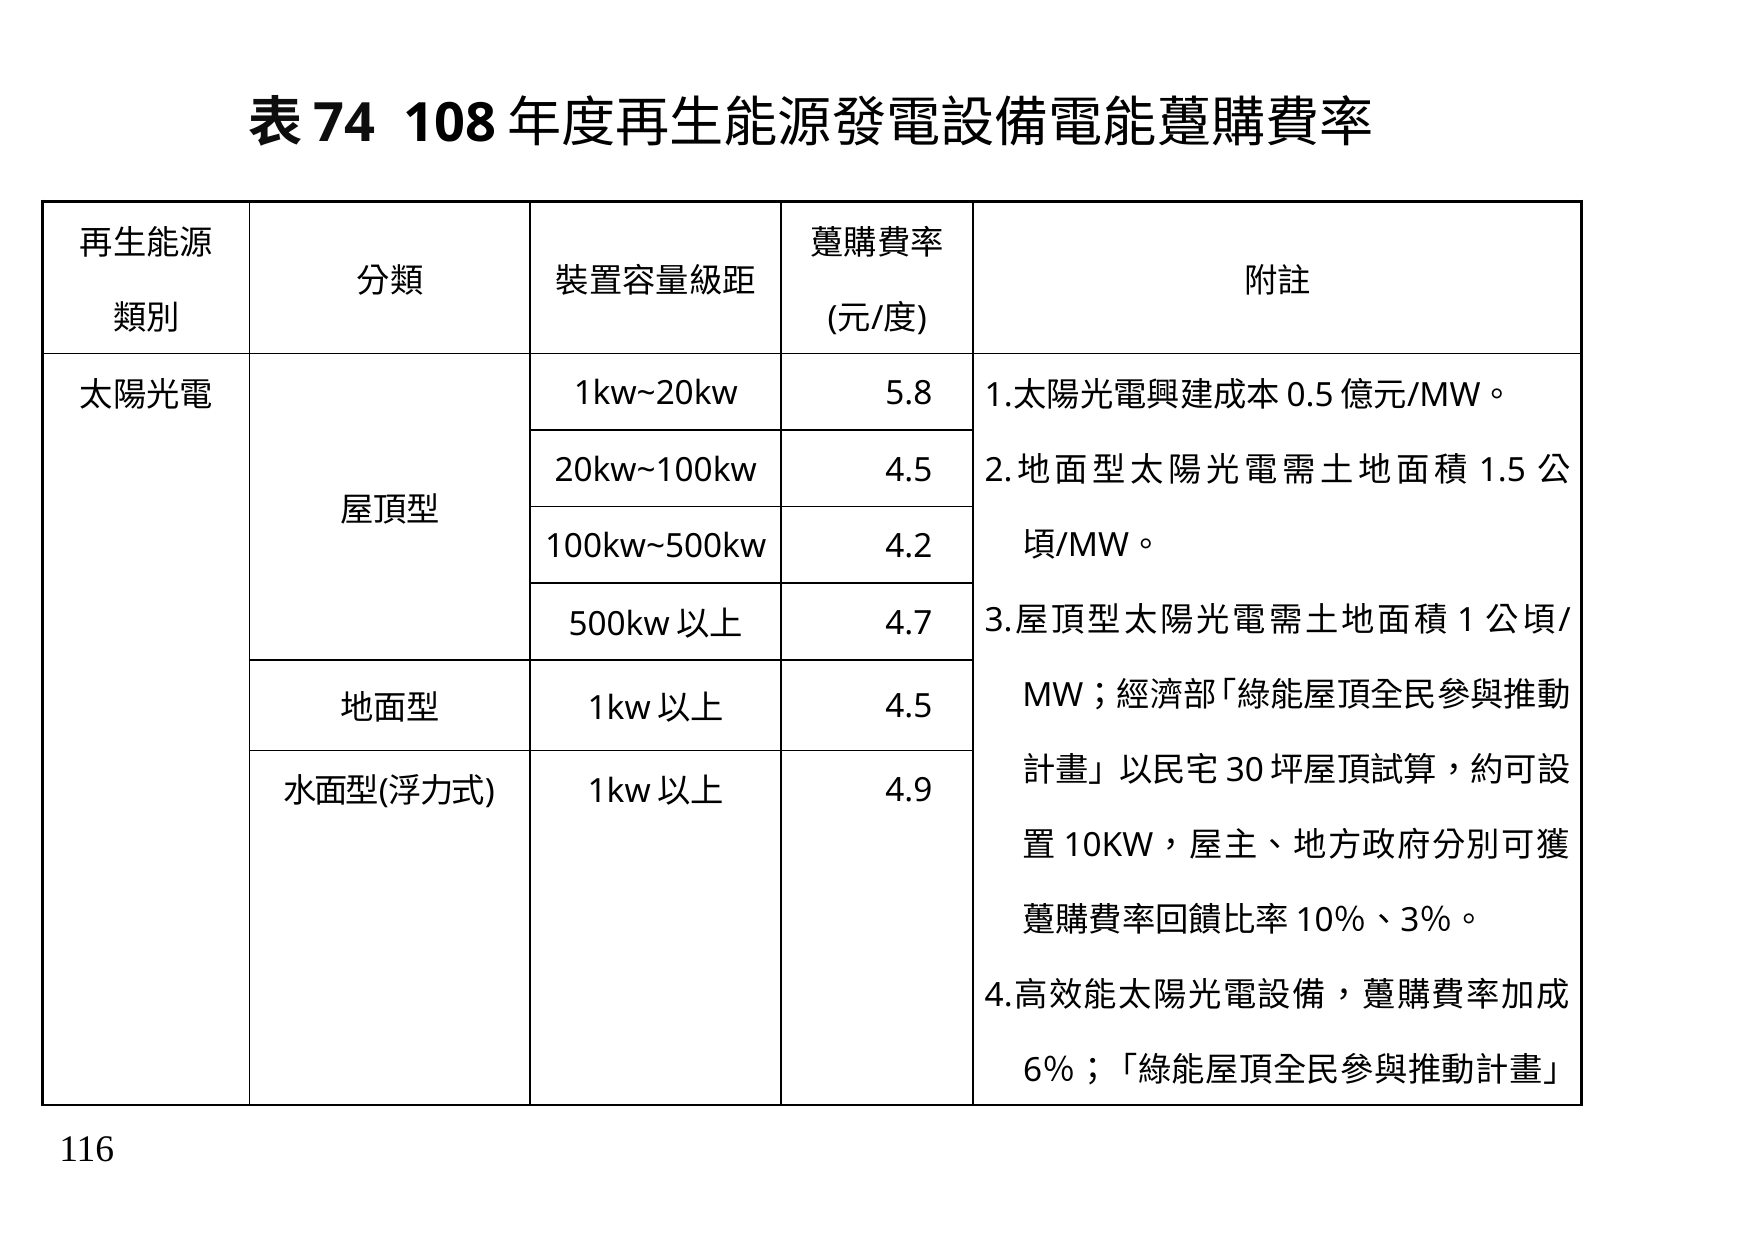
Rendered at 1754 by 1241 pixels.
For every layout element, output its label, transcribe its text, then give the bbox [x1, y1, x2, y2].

table_cell 1kw以上 [531, 661, 780, 749]
table_cell 4.5 [782, 431, 972, 506]
table_cell 屋頂型 [250, 354, 529, 659]
table_header 附註 [974, 203, 1580, 353]
table_header 裝置容量級距 [531, 203, 780, 353]
table_cell 500kw以上 [531, 584, 780, 659]
table_cell 4.2 [782, 507, 972, 582]
table_cell 太陽光電 [44, 354, 249, 1104]
table_cell 5.8 [782, 354, 972, 429]
table_cell 1.太陽光電興建成本0.5億元/MW。 2.地面型太陽光電需土地面積1.5公頃/MW。 3.屋頂型太陽光電需土地面積1公頃/MW；經濟部「綠能屋頂全民參與推動計畫」以民宅30坪屋頂試算，約可設置10KW，屋主、地方政府分別可獲躉購費率回饋比率10％、3％。 4.高效能太陽光電設備，躉購費率加成6％；「綠能屋頂全民參與推動計畫」 [974, 354, 1580, 1104]
table_cell 4.5 [782, 661, 972, 749]
table_cell 20kw~100kw [531, 431, 780, 506]
table_header 分類 [250, 203, 529, 353]
table_cell 1kw以上 [531, 751, 780, 1104]
table_cell 地面型 [250, 661, 529, 749]
table_cell 1kw~20kw [531, 354, 780, 429]
table_header 躉購費率 (元/度) [782, 203, 972, 353]
table_cell 4.7 [782, 584, 972, 659]
table_header 再生能源 類別 [44, 203, 249, 353]
table_cell 100kw~500kw [531, 507, 780, 582]
text 表74 108年度再生能源發電設備電能躉購費率 [0, 62, 1636, 174]
table_cell 水面型(浮力式) [250, 751, 529, 1104]
table_cell 4.9 [782, 751, 972, 1104]
